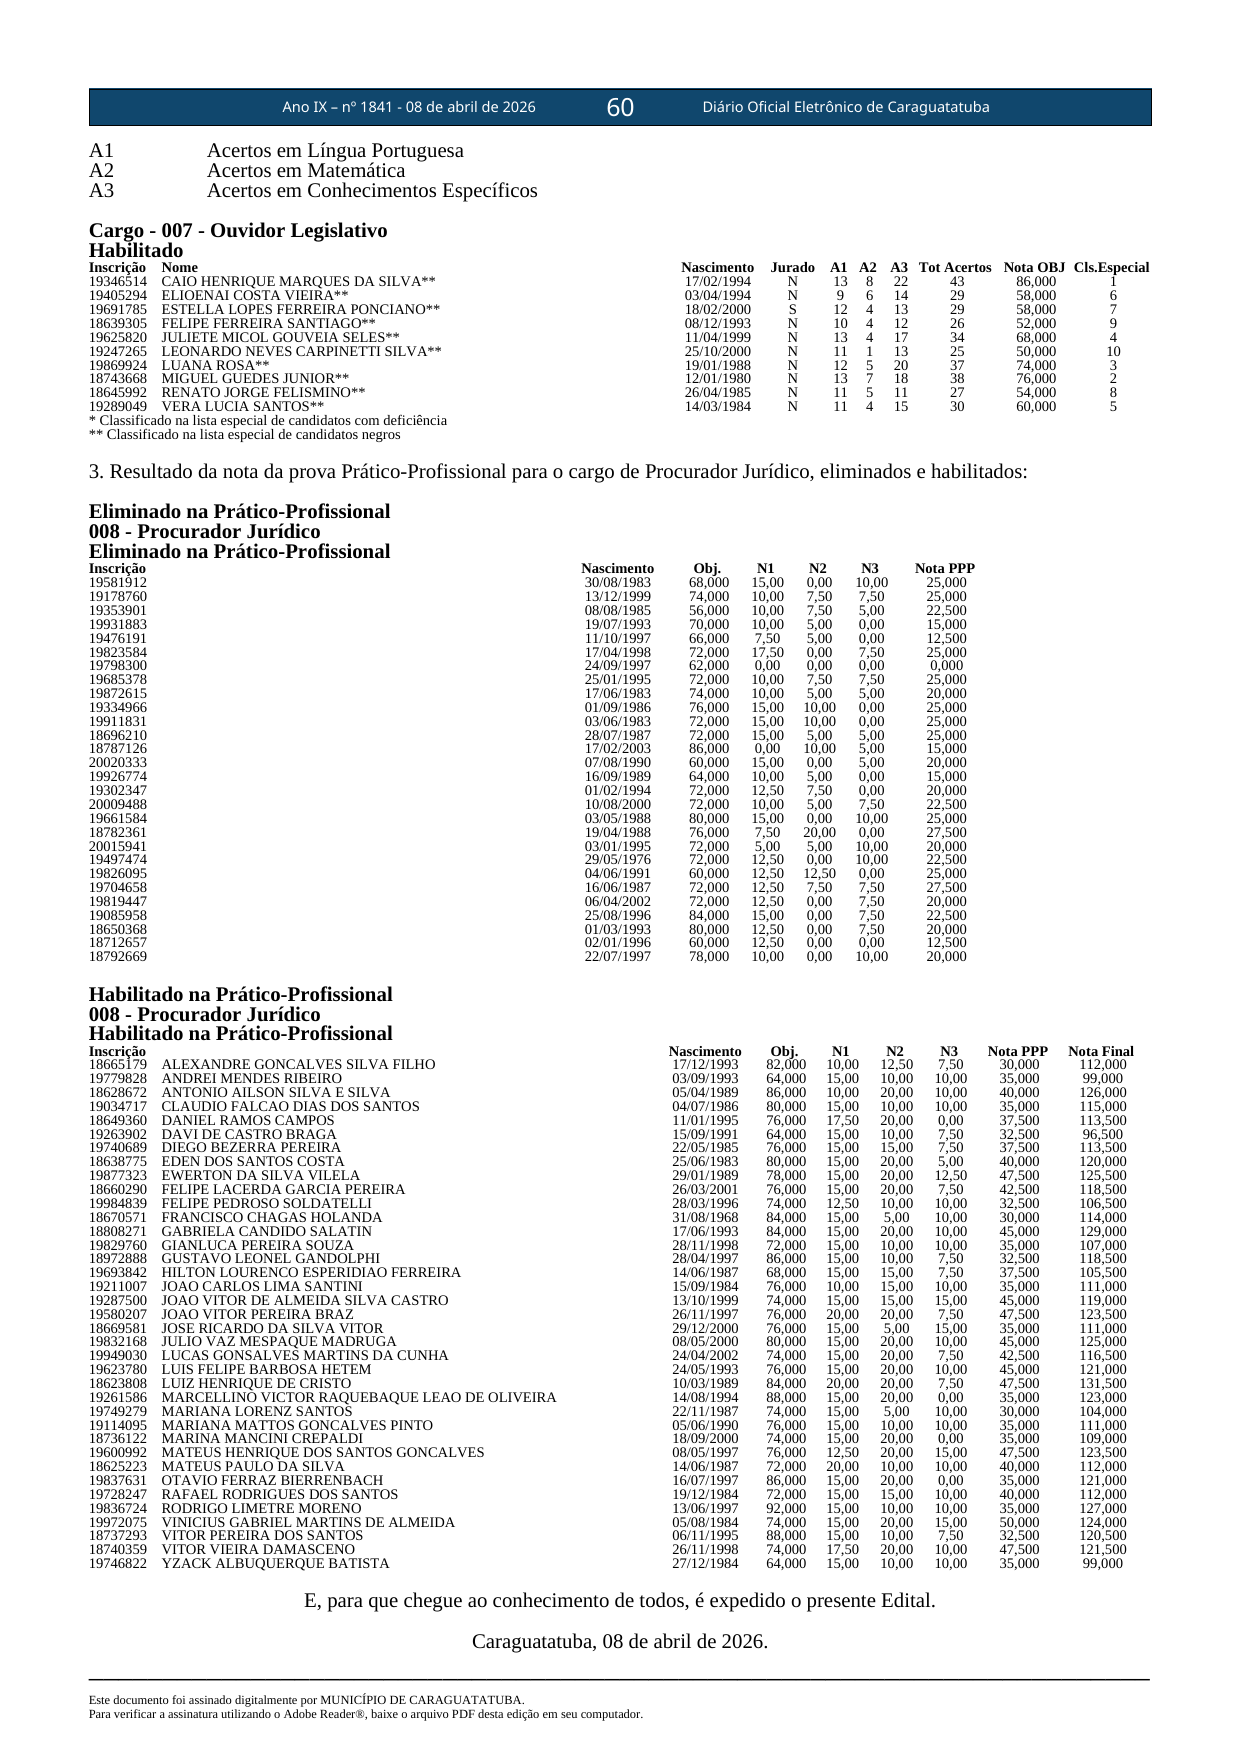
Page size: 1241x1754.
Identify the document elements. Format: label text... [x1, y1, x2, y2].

text Inscrição Nascimento Obj. N1 N2 N3 Nota PPP [88, 563, 1152, 577]
text 19623780 LUIS FELIPE BARBOSA HETEM 24/05/1993 76,000 15,00 20,00 10,00 45,000 121,000 [88, 1363, 1152, 1377]
text 19798300 24/09/1997 62,000 0,00 0,00 0,00 0,000 [88, 660, 1152, 674]
text 18670571 FRANCISCO CHAGAS HOLANDA 31/08/1968 84,000 15,00 5,00 10,00 30,000 114,000 [88, 1211, 1152, 1225]
text ** Classificado na lista especial de candidatos negros [88, 428, 1152, 442]
text 19693842 HILTON LOURENCO ESPERIDIAO FERREIRA 14/06/1987 68,000 15,00 15,00 7,50 37,500 105,500 [88, 1267, 1152, 1280]
text 19211007 JOAO CARLOS LIMA SANTINI 15/09/1984 76,000 10,00 15,00 10,00 35,000 111,000 [88, 1280, 1152, 1294]
text 19740689 DIEGO BEZERRA PEREIRA 22/05/1985 76,000 15,00 15,00 7,50 37,500 113,500 [88, 1142, 1152, 1156]
text Habilitado [88, 242, 1152, 262]
text E, para que chegue ao conhecimento de todos, é expedido o presente Edital. [88, 1592, 1152, 1612]
text Eliminado na Prático-Profissional [88, 503, 1152, 523]
text 19600992 MATEUS HENRIQUE DOS SANTOS GONCALVES 08/05/1997 76,000 12,50 20,00 15,00 47,500 123,500 [88, 1447, 1152, 1461]
text 18639305 FELIPE FERREIRA SANTIAGO** 08/12/1993 N 10 4 12 26 52,000 9 [88, 317, 1152, 331]
text 18623808 LUIZ HENRIQUE DE CRISTO 10/03/1989 84,000 20,00 20,00 7,50 47,500 131,500 [88, 1377, 1152, 1391]
text 19837631 OTAVIO FERRAZ BIERRENBACH 16/07/1997 86,000 15,00 20,00 0,00 35,000 121,000 [88, 1474, 1152, 1488]
text 18740359 VITOR VIEIRA DAMASCENO 26/11/1998 74,000 17,50 20,00 10,00 47,500 121,500 [88, 1544, 1152, 1557]
text 18782361 19/04/1988 76,000 7,50 20,00 0,00 27,500 [88, 826, 1152, 840]
text 19353901 08/08/1985 56,000 10,00 7,50 5,00 22,500 [88, 604, 1152, 618]
text 19836724 RODRIGO LIMETRE MORENO 13/06/1997 92,000 15,00 10,00 10,00 35,000 127,000 [88, 1502, 1152, 1516]
text 19263902 DAVI DE CASTRO BRAGA 15/09/1991 64,000 15,00 10,00 7,50 32,500 96,500 [88, 1128, 1152, 1142]
text 18665179 ALEXANDRE GONCALVES SILVA FILHO 17/12/1993 82,000 10,00 12,50 7,50 30,000 112,000 [88, 1059, 1152, 1073]
text Inscrição Nascimento Obj. N1 N2 N3 Nota PPP Nota Final [88, 1045, 1152, 1059]
text 19085958 25/08/1996 84,000 15,00 0,00 7,50 22,500 [88, 909, 1152, 923]
text 19949030 LUCAS GONSALVES MARTINS DA CUNHA 24/04/2002 74,000 15,00 20,00 7,50 42,500 116,500 [88, 1350, 1152, 1363]
text 19405294 ELIOENAI COSTA VIEIRA** 03/04/1994 N 9 6 14 29 58,000 6 [88, 289, 1152, 303]
text 18972888 GUSTAVO LEONEL GANDOLPHI 28/04/1997 86,000 15,00 10,00 7,50 32,500 118,500 [88, 1253, 1152, 1267]
text 18737293 VITOR PEREIRA DOS SANTOS 06/11/1995 88,000 15,00 10,00 7,50 32,500 120,500 [88, 1530, 1152, 1544]
text 19334966 01/09/1986 76,000 15,00 10,00 0,00 25,000 [88, 701, 1152, 715]
text 19580207 JOAO VITOR PEREIRA BRAZ 26/11/1997 76,000 20,00 20,00 7,50 47,500 123,500 [88, 1308, 1152, 1322]
text A2 Acertos em Matemática [88, 162, 1152, 182]
text 19826095 04/06/1991 60,000 12,50 12,50 0,00 25,000 [88, 868, 1152, 881]
text 18792669 22/07/1997 78,000 10,00 0,00 10,00 20,000 [88, 951, 1152, 964]
text 19972075 VINICIUS GABRIEL MARTINS DE ALMEIDA 05/08/1984 74,000 15,00 20,00 15,00 50,000 124,000 [88, 1516, 1152, 1530]
text 19497474 29/05/1976 72,000 12,50 0,00 10,00 22,500 [88, 854, 1152, 868]
text 18743668 MIGUEL GUEDES JUNIOR** 12/01/1980 N 13 7 18 38 76,000 2 [88, 373, 1152, 387]
text 19704658 16/06/1987 72,000 12,50 7,50 7,50 27,500 [88, 881, 1152, 895]
text 3. Resultado da nota da prova Prático-Profissional para o cargo de Procurador Jurídico, eliminados e habilitados: [88, 463, 1152, 482]
text 20015941 03/01/1995 72,000 5,00 5,00 10,00 20,000 [88, 840, 1152, 854]
text 19869924 LUANA ROSA** 19/01/1988 N 12 5 20 37 74,000 3 [88, 359, 1152, 373]
text 19877323 EWERTON DA SILVA VILELA 29/01/1989 78,000 15,00 20,00 12,50 47,500 125,500 [88, 1169, 1152, 1183]
text 19691785 ESTELLA LOPES FERREIRA PONCIANO** 18/02/2000 S 12 4 13 29 58,000 7 [88, 303, 1152, 317]
text 18645992 RENATO JORGE FELISMINO** 26/04/1985 N 11 5 11 27 54,000 8 [88, 387, 1152, 400]
text 19685378 25/01/1995 72,000 10,00 7,50 7,50 25,000 [88, 674, 1152, 687]
text 18628672 ANTONIO AILSON SILVA E SILVA 05/04/1989 86,000 10,00 20,00 10,00 40,000 126,000 [88, 1086, 1152, 1100]
text Cargo - 007 - Ouvidor Legislativo [88, 222, 1152, 242]
text 19779828 ANDREI MENDES RIBEIRO 03/09/1993 64,000 15,00 10,00 10,00 35,000 99,000 [88, 1073, 1152, 1086]
text 19823584 17/04/1998 72,000 17,50 0,00 7,50 25,000 [88, 646, 1152, 660]
text 19832168 JULIO VAZ MESPAQUE MADRUGA 08/05/2000 80,000 15,00 20,00 10,00 45,000 125,000 [88, 1336, 1152, 1350]
text 19911831 03/06/1983 72,000 15,00 10,00 0,00 25,000 [88, 715, 1152, 729]
text 19926774 16/09/1989 64,000 10,00 5,00 0,00 15,000 [88, 771, 1152, 784]
text 19819447 06/04/2002 72,000 12,50 0,00 7,50 20,000 [88, 895, 1152, 909]
text 19746822 YZACK ALBUQUERQUE BATISTA 27/12/1984 64,000 15,00 10,00 10,00 35,000 99,000 [88, 1557, 1152, 1571]
text 18808271 GABRIELA CANDIDO SALATIN 17/06/1993 84,000 15,00 20,00 10,00 45,000 129,000 [88, 1225, 1152, 1239]
text 20020333 07/08/1990 60,000 15,00 0,00 5,00 20,000 [88, 757, 1152, 771]
text 19346514 CAIO HENRIQUE MARQUES DA SILVA** 17/02/1994 N 13 8 22 43 86,000 1 [88, 276, 1152, 289]
text 19829760 GIANLUCA PEREIRA SOUZA 28/11/1998 72,000 15,00 10,00 10,00 35,000 107,000 [88, 1239, 1152, 1253]
text 18712657 02/01/1996 60,000 12,50 0,00 0,00 12,500 [88, 937, 1152, 951]
text 19247265 LEONARDO NEVES CARPINETTI SILVA** 25/10/2000 N 11 1 13 25 50,000 10 [88, 345, 1152, 359]
text 008 - Procurador Jurídico [88, 1005, 1152, 1025]
text 19749279 MARIANA LORENZ SANTOS 22/11/1987 74,000 15,00 5,00 10,00 30,000 104,000 [88, 1405, 1152, 1419]
text 19261586 MARCELLINO VICTOR RAQUEBAQUE LEAO DE OLIVEIRA 14/08/1994 88,000 15,00 20,00 0,00 35,000 123,000 [88, 1391, 1152, 1405]
text 008 - Procurador Jurídico [88, 523, 1152, 543]
text 19728247 RAFAEL RODRIGUES DOS SANTOS 19/12/1984 72,000 15,00 15,00 10,00 40,000 112,000 [88, 1488, 1152, 1502]
text 20009488 10/08/2000 72,000 10,00 5,00 7,50 22,500 [88, 798, 1152, 812]
text Habilitado na Prático-Profissional [88, 985, 1152, 1005]
text 19034717 CLAUDIO FALCAO DIAS DOS SANTOS 04/07/1986 80,000 15,00 10,00 10,00 35,000 115,000 [88, 1100, 1152, 1114]
text Caraguatatuba, 08 de abril de 2026. [88, 1632, 1152, 1652]
text 19581912 30/08/1983 68,000 15,00 0,00 10,00 25,000 [88, 577, 1152, 591]
text 18650368 01/03/1993 80,000 12,50 0,00 7,50 20,000 [88, 923, 1152, 937]
text 18660290 FELIPE LACERDA GARCIA PEREIRA 26/03/2001 76,000 15,00 20,00 7,50 42,500 118,500 [88, 1183, 1152, 1197]
text 19872615 17/06/1983 74,000 10,00 5,00 5,00 20,000 [88, 687, 1152, 701]
text 19625820 JULIETE MICOL GOUVEIA SELES** 11/04/1999 N 13 4 17 34 68,000 4 [88, 331, 1152, 345]
text 19287500 JOAO VITOR DE ALMEIDA SILVA CASTRO 13/10/1999 74,000 15,00 15,00 15,00 45,000 119,000 [88, 1294, 1152, 1308]
text * Classificado na lista especial de candidatos com deficiência [88, 414, 1152, 428]
text A3 Acertos em Conhecimentos Específicos [88, 182, 1152, 201]
text Inscrição Nome Nascimento Jurado A1 A2 A3 Tot Acertos Nota OBJ Cls.Especial [88, 262, 1152, 276]
text 18649360 DANIEL RAMOS CAMPOS 11/01/1995 76,000 17,50 20,00 0,00 37,500 113,500 [88, 1114, 1152, 1128]
text 19289049 VERA LUCIA SANTOS** 14/03/1984 N 11 4 15 30 60,000 5 [88, 400, 1152, 414]
text 18625223 MATEUS PAULO DA SILVA 14/06/1987 72,000 20,00 10,00 10,00 40,000 112,000 [88, 1461, 1152, 1474]
text 19931883 19/07/1993 70,000 10,00 5,00 0,00 15,000 [88, 618, 1152, 632]
text 19302347 01/02/1994 72,000 12,50 7,50 0,00 20,000 [88, 784, 1152, 798]
text 19178760 13/12/1999 74,000 10,00 7,50 7,50 25,000 [88, 591, 1152, 604]
text 19984839 FELIPE PEDROSO SOLDATELLI 28/03/1996 74,000 12,50 10,00 10,00 32,500 106,500 [88, 1197, 1152, 1211]
text 18696210 28/07/1987 72,000 15,00 5,00 5,00 25,000 [88, 729, 1152, 743]
text 18638775 EDEN DOS SANTOS COSTA 25/06/1983 80,000 15,00 20,00 5,00 40,000 120,000 [88, 1156, 1152, 1169]
text 19661584 03/05/1988 80,000 15,00 0,00 10,00 25,000 [88, 812, 1152, 826]
text 19476191 11/10/1997 66,000 7,50 5,00 0,00 12,500 [88, 632, 1152, 646]
text A1 Acertos em Língua Portuguesa [88, 142, 1152, 162]
text Eliminado na Prático-Profissional [88, 543, 1152, 563]
text Habilitado na Prático-Profissional [88, 1025, 1152, 1045]
text 19114095 MARIANA MATTOS GONCALVES PINTO 05/06/1990 76,000 15,00 10,00 10,00 35,000 111,000 [88, 1419, 1152, 1433]
text 18787126 17/02/2003 86,000 0,00 10,00 5,00 15,000 [88, 743, 1152, 757]
text 18669581 JOSE RICARDO DA SILVA VITOR 29/12/2000 76,000 15,00 5,00 15,00 35,000 111,000 [88, 1322, 1152, 1336]
text 18736122 MARINA MANCINI CREPALDI 18/09/2000 74,000 15,00 20,00 0,00 35,000 109,000 [88, 1433, 1152, 1447]
